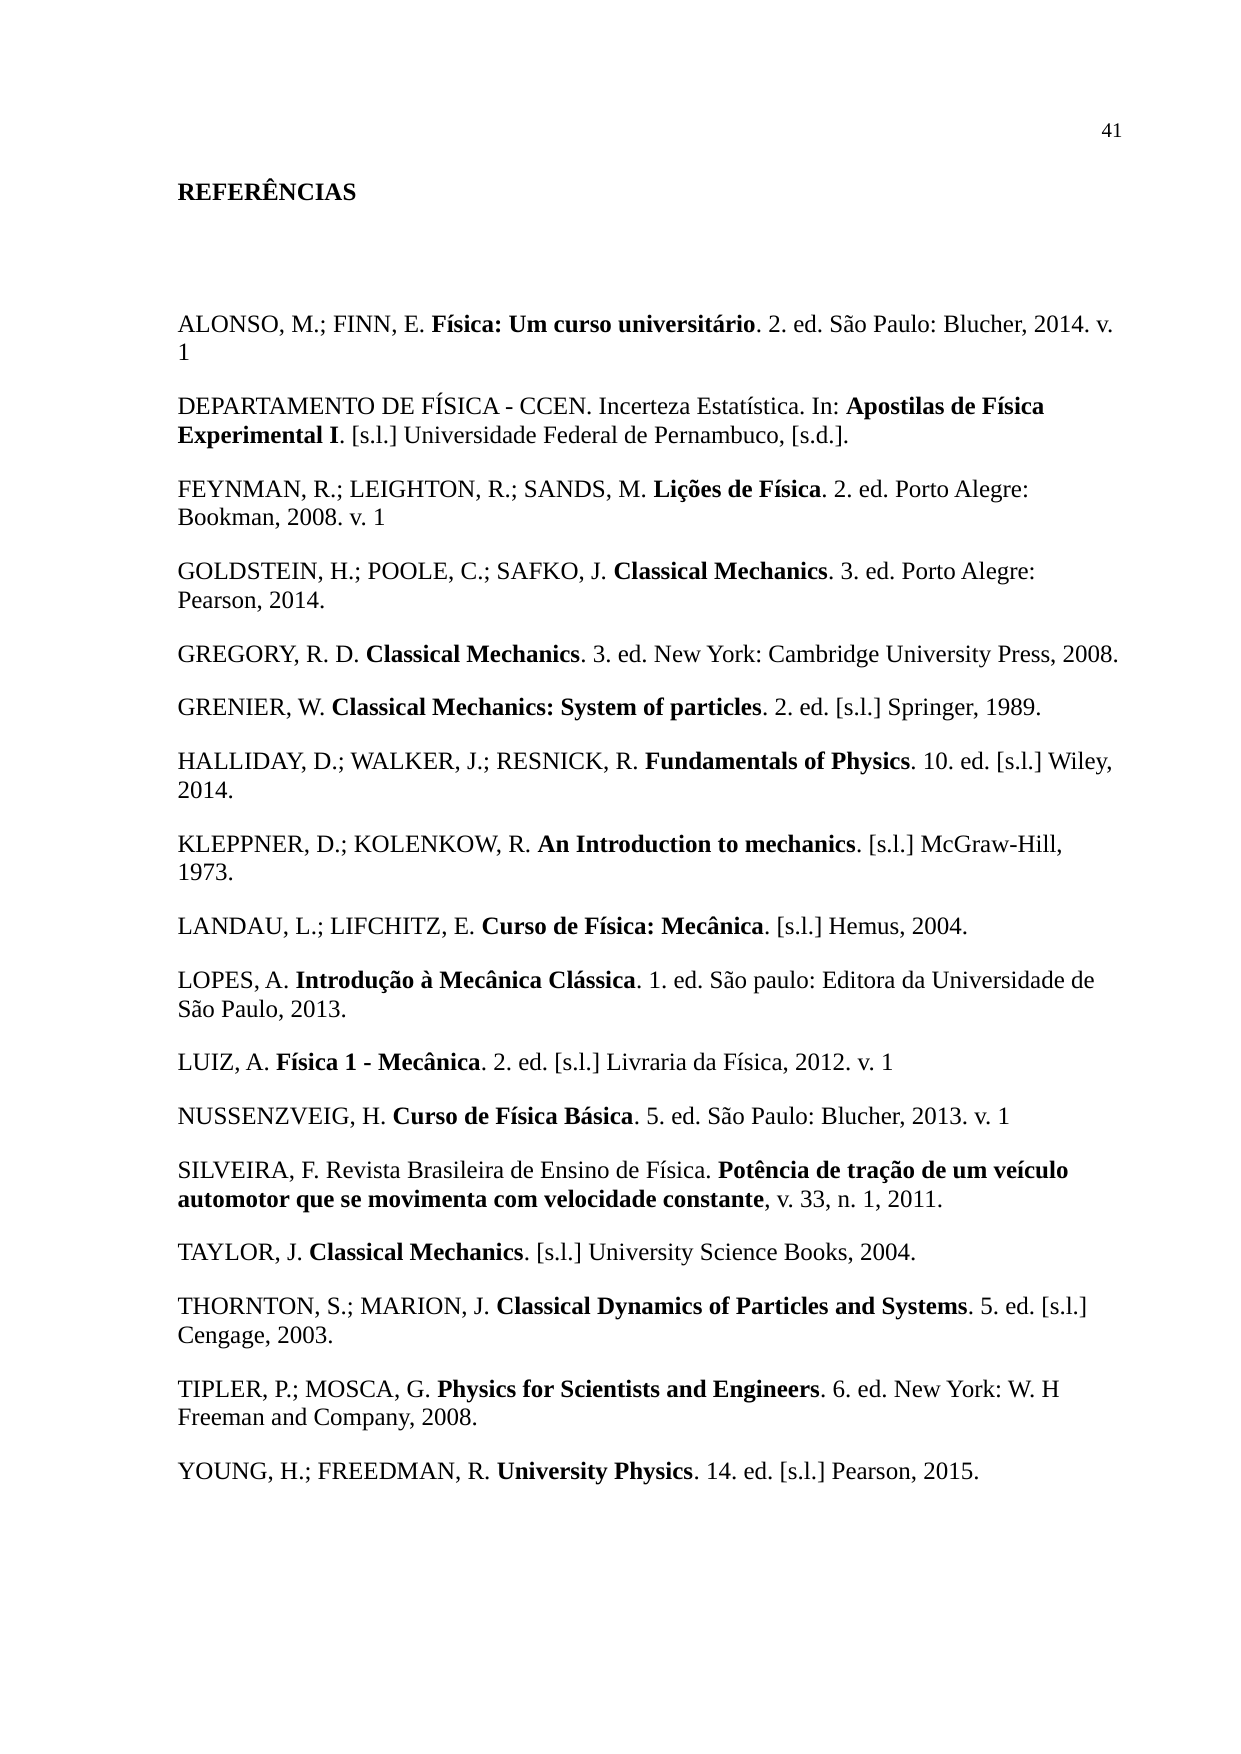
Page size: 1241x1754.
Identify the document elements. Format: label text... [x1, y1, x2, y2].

text THORNTON, S.; MARION, J. Classical Dynamics of Particles and Systems. 5. ed. [s.l.] Cengage, 2003. [177, 1291, 1122, 1349]
text ALONSO, M.; FINN, E. Física: Um curso universitário. 2. ed. São Paulo: Blucher, 2014. v. 1 [177, 309, 1122, 366]
text KLEPPNER, D.; KOLENKOW, R. An Introduction to mechanics. [s.l.] McGraw-Hill, 1973. [177, 829, 1122, 886]
text LUIZ, A. Física 1 - Mecânica. 2. ed. [s.l.] Livraria da Física, 2012. v. 1 [177, 1047, 1122, 1076]
text SILVEIRA, F. Revista Brasileira de Ensino de Física. Potência de tração de um veículo automotor que se movimenta com velocidade constante, v. 33, n. 1, 2011. [177, 1155, 1122, 1212]
text YOUNG, H.; FREEDMAN, R. University Physics. 14. ed. [s.l.] Pearson, 2015. [177, 1456, 1122, 1485]
text GOLDSTEIN, H.; POOLE, C.; SAFKO, J. Classical Mechanics. 3. ed. Porto Alegre: Pearson, 2014. [177, 556, 1122, 614]
text FEYNMAN, R.; LEIGHTON, R.; SANDS, M. Lições de Física. 2. ed. Porto Alegre: Bookman, 2008. v. 1 [177, 474, 1122, 531]
text GREGORY, R. D. Classical Mechanics. 3. ed. New York: Cambridge University Press, 2008. [177, 639, 1122, 667]
text LOPES, A. Introdução à Mecânica Clássica. 1. ed. São paulo: Editora da Universidade de São Paulo, 2013. [177, 965, 1122, 1022]
text TAYLOR, J. Classical Mechanics. [s.l.] University Science Books, 2004. [177, 1237, 1122, 1266]
text LANDAU, L.; LIFCHITZ, E. Curso de Física: Mecânica. [s.l.] Hemus, 2004. [177, 911, 1122, 940]
text TIPLER, P.; MOSCA, G. Physics for Scientists and Engineers. 6. ed. New York: W. H Freeman and Company, 2008. [177, 1374, 1122, 1431]
text DEPARTAMENTO DE FÍSICA - CCEN. Incerteza Estatística. In: Apostilas de Física Experimental I. [s.l.] Universidade Federal de Pernambuco, [s.d.]. [177, 391, 1122, 449]
text GRENIER, W. Classical Mechanics: System of particles. 2. ed. [s.l.] Springer, 1989. [177, 692, 1122, 721]
text HALLIDAY, D.; WALKER, J.; RESNICK, R. Fundamentals of Physics. 10. ed. [s.l.] Wiley, 2014. [177, 746, 1122, 804]
subtitle Referências [177, 177, 1122, 206]
text NUSSENZVEIG, H. Curso de Física Básica. 5. ed. São Paulo: Blucher, 2013. v. 1 [177, 1101, 1122, 1130]
